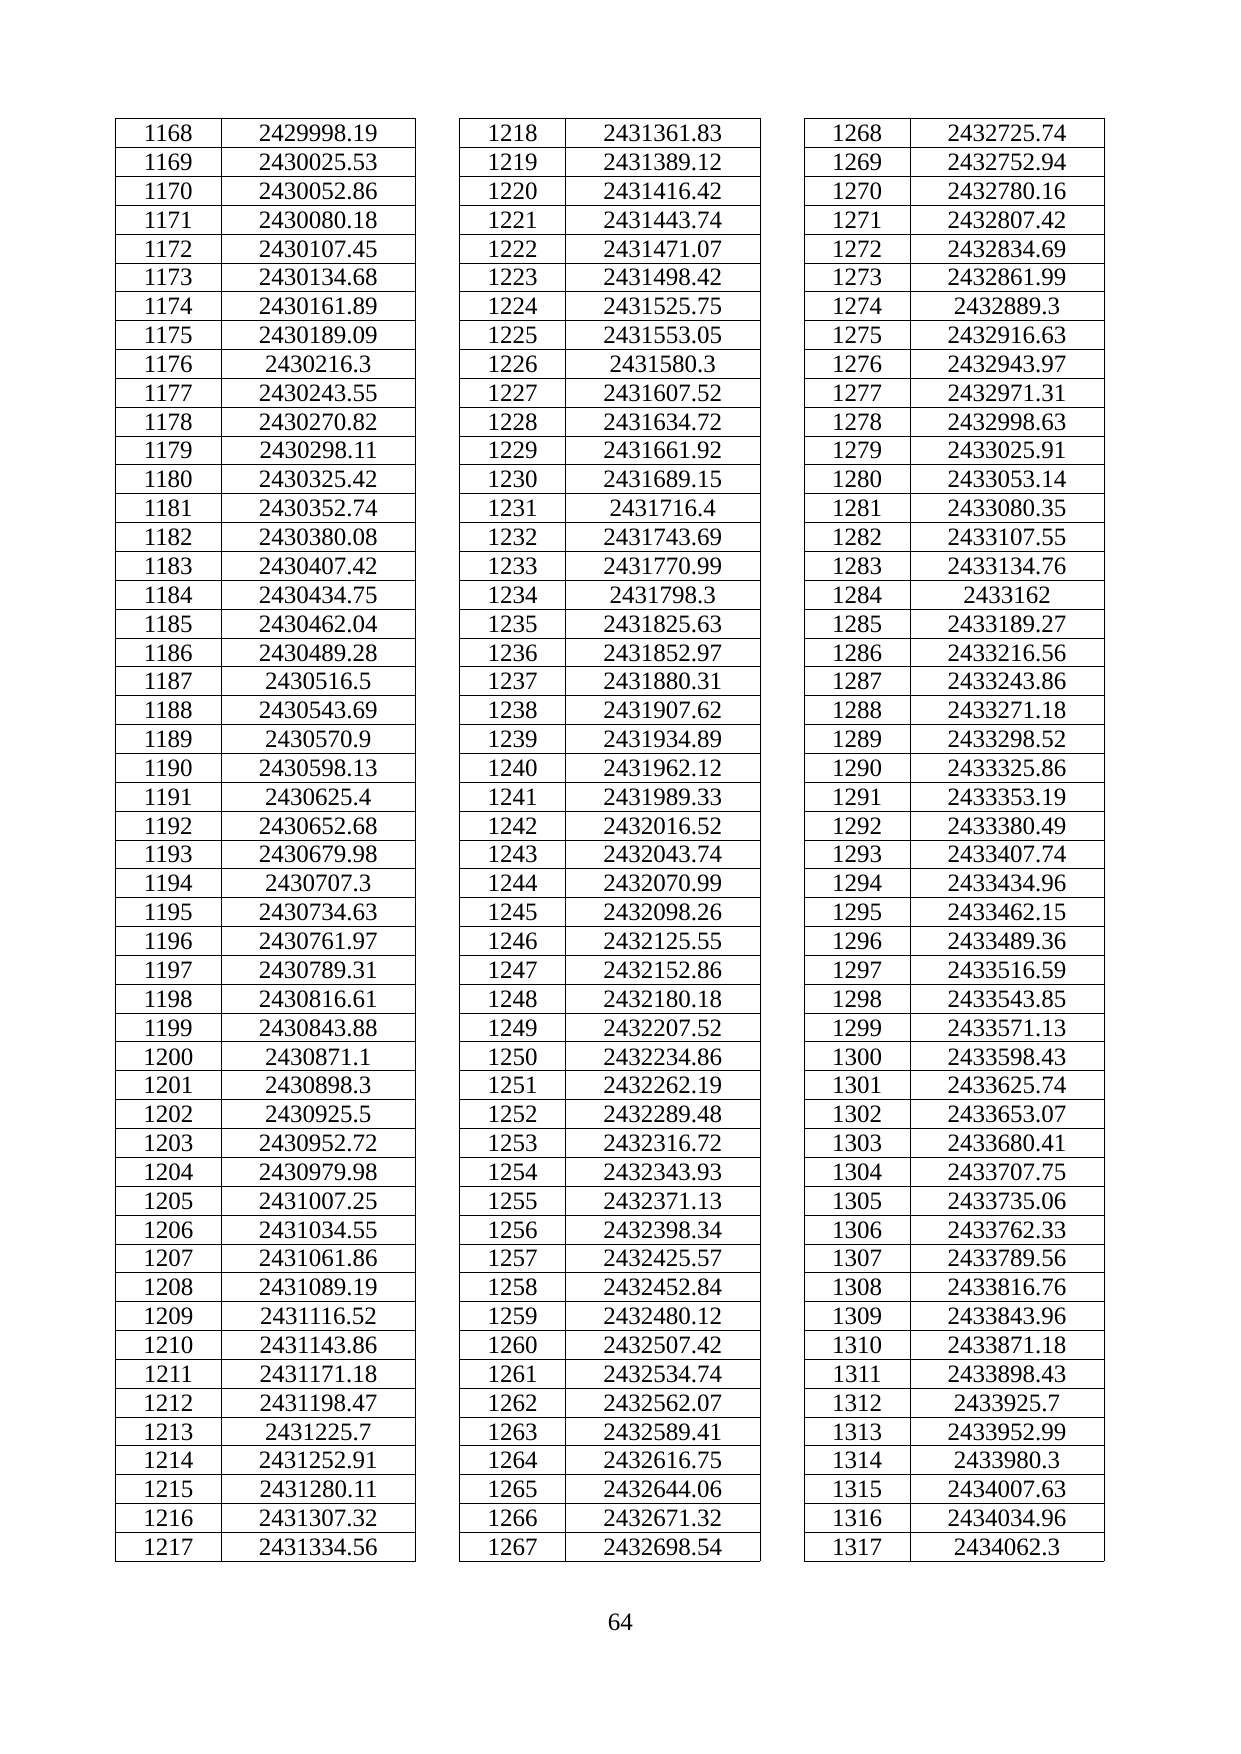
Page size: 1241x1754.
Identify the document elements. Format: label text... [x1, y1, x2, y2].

table_cell 2431007.25 [222, 1187, 415, 1214]
table_cell 1291 [805, 783, 910, 811]
table_cell 1293 [805, 841, 910, 868]
table_cell 2430707.3 [222, 869, 415, 897]
table_cell 2431252.91 [222, 1446, 415, 1474]
table_cell 1227 [460, 379, 565, 407]
table_cell 2431580.3 [566, 350, 760, 378]
table_cell 1243 [460, 841, 565, 868]
table_cell 1210 [116, 1331, 221, 1359]
table_cell 1177 [116, 379, 221, 407]
table_cell 1297 [805, 956, 910, 984]
table_cell 2432943.97 [911, 350, 1104, 378]
table_cell 1203 [116, 1129, 221, 1157]
table_cell 1217 [116, 1533, 221, 1561]
table_cell 1179 [116, 437, 221, 464]
table_cell 1236 [460, 639, 565, 666]
table_cell 2431907.62 [566, 696, 760, 724]
table_cell 1171 [116, 206, 221, 233]
table_cell 1196 [116, 927, 221, 955]
table_cell 2430407.42 [222, 552, 415, 580]
table_cell 1221 [460, 206, 565, 233]
table_cell 1222 [460, 235, 565, 262]
table_cell 1220 [460, 177, 565, 205]
table_cell 2433625.74 [911, 1071, 1104, 1099]
table_cell 2433925.7 [911, 1389, 1104, 1417]
table_cell 2430161.89 [222, 292, 415, 320]
table_cell 2430325.42 [222, 465, 415, 493]
table_cell 2430598.13 [222, 754, 415, 782]
table_cell 1195 [116, 898, 221, 926]
table_cell 1209 [116, 1302, 221, 1330]
table_cell 2432725.74 [911, 119, 1104, 147]
table_cell 2430843.88 [222, 1014, 415, 1041]
table_cell 2431716.4 [566, 494, 760, 522]
table_cell 2434007.63 [911, 1475, 1104, 1503]
table_cell 1299 [805, 1014, 910, 1041]
table_cell 2434062.3 [911, 1533, 1104, 1561]
table_cell 2431225.7 [222, 1418, 415, 1445]
table_cell 1224 [460, 292, 565, 320]
table_cell 1214 [116, 1446, 221, 1474]
table_cell 1232 [460, 523, 565, 551]
table_cell 1308 [805, 1273, 910, 1301]
table_cell 1186 [116, 639, 221, 666]
table_cell 2432861.99 [911, 264, 1104, 291]
table_cell 1246 [460, 927, 565, 955]
table_cell 1262 [460, 1389, 565, 1417]
table_cell 1266 [460, 1504, 565, 1532]
table_cell 1284 [805, 581, 910, 609]
table_cell 2433353.19 [911, 783, 1104, 811]
table_cell 2433816.76 [911, 1273, 1104, 1301]
table_cell 2433653.07 [911, 1100, 1104, 1128]
table_cell 2431061.86 [222, 1245, 415, 1272]
table_cell 1185 [116, 610, 221, 637]
table_cell 1183 [116, 552, 221, 580]
table_cell 2431661.92 [566, 437, 760, 464]
table_cell 2430189.09 [222, 321, 415, 349]
table_cell 2431307.32 [222, 1504, 415, 1532]
table_cell 2431798.3 [566, 581, 760, 609]
table_cell 2433843.96 [911, 1302, 1104, 1330]
table_cell 2432343.93 [566, 1158, 760, 1186]
table_cell 2432016.52 [566, 812, 760, 839]
table_cell 2433735.06 [911, 1187, 1104, 1214]
table_cell 2432644.06 [566, 1475, 760, 1503]
table_cell 1285 [805, 610, 910, 637]
table_cell 1276 [805, 350, 910, 378]
table_cell 1304 [805, 1158, 910, 1186]
table_cell 1257 [460, 1245, 565, 1272]
table_cell 1248 [460, 985, 565, 1013]
table_cell 2433407.74 [911, 841, 1104, 868]
table_cell 1309 [805, 1302, 910, 1330]
table_cell 2430898.3 [222, 1071, 415, 1099]
table_cell 1204 [116, 1158, 221, 1186]
table_cell 1264 [460, 1446, 565, 1474]
table_cell 2430270.82 [222, 408, 415, 436]
table_cell 2432889.3 [911, 292, 1104, 320]
table_cell 1303 [805, 1129, 910, 1157]
table_cell 2433489.36 [911, 927, 1104, 955]
table_cell 1242 [460, 812, 565, 839]
table_cell 2430107.45 [222, 235, 415, 262]
table_cell 2432671.32 [566, 1504, 760, 1532]
table_cell 1184 [116, 581, 221, 609]
table_cell 1235 [460, 610, 565, 637]
table_cell 2430216.3 [222, 350, 415, 378]
table_cell 2430652.68 [222, 812, 415, 839]
table_cell 1281 [805, 494, 910, 522]
table_cell 1274 [805, 292, 910, 320]
table_cell 2430298.11 [222, 437, 415, 464]
table_cell 2432834.69 [911, 235, 1104, 262]
table_cell 1238 [460, 696, 565, 724]
table_cell 1244 [460, 869, 565, 897]
table_cell 1256 [460, 1216, 565, 1243]
table_cell 2431171.18 [222, 1360, 415, 1388]
table_cell 2432780.16 [911, 177, 1104, 205]
table_cell 1268 [805, 119, 910, 147]
table_cell 1240 [460, 754, 565, 782]
table_cell 1254 [460, 1158, 565, 1186]
table_cell 2430979.98 [222, 1158, 415, 1186]
table_cell 1290 [805, 754, 910, 782]
table_cell 2431743.69 [566, 523, 760, 551]
table_cell 2433243.86 [911, 667, 1104, 695]
table_cell 1269 [805, 148, 910, 176]
table_cell 2432043.74 [566, 841, 760, 868]
table_cell 2432916.63 [911, 321, 1104, 349]
table_cell 2433134.76 [911, 552, 1104, 580]
table_cell 1312 [805, 1389, 910, 1417]
table_cell 2431989.33 [566, 783, 760, 811]
table_cell 2433380.49 [911, 812, 1104, 839]
table_cell 1228 [460, 408, 565, 436]
table_cell 2433462.15 [911, 898, 1104, 926]
table_cell 1211 [116, 1360, 221, 1388]
table_cell 2433271.18 [911, 696, 1104, 724]
table_cell 1261 [460, 1360, 565, 1388]
table_cell 1212 [116, 1389, 221, 1417]
table_cell 2431116.52 [222, 1302, 415, 1330]
table_cell 1272 [805, 235, 910, 262]
table_cell 1286 [805, 639, 910, 666]
table_cell 2433707.75 [911, 1158, 1104, 1186]
table_cell 1245 [460, 898, 565, 926]
table_cell 2431634.72 [566, 408, 760, 436]
table_cell 2430352.74 [222, 494, 415, 522]
table_cell 1172 [116, 235, 221, 262]
table_cell 2433871.18 [911, 1331, 1104, 1359]
table_cell 1253 [460, 1129, 565, 1157]
table_cell 2431880.31 [566, 667, 760, 695]
table_cell 2433189.27 [911, 610, 1104, 637]
table_cell 1313 [805, 1418, 910, 1445]
table_cell 2430080.18 [222, 206, 415, 233]
table_cell 1247 [460, 956, 565, 984]
table_cell 1287 [805, 667, 910, 695]
table_cell 2430734.63 [222, 898, 415, 926]
table_cell 1169 [116, 148, 221, 176]
table_cell 2432616.75 [566, 1446, 760, 1474]
table_cell 1279 [805, 437, 910, 464]
table_cell 2431852.97 [566, 639, 760, 666]
table_cell 2433025.91 [911, 437, 1104, 464]
table_cell 2431770.99 [566, 552, 760, 580]
table_cell 2433298.52 [911, 725, 1104, 753]
table_cell 2430570.9 [222, 725, 415, 753]
table_cell 2432807.42 [911, 206, 1104, 233]
table_cell 2432562.07 [566, 1389, 760, 1417]
table_cell 2430052.86 [222, 177, 415, 205]
table_cell 1283 [805, 552, 910, 580]
table_cell 2432371.13 [566, 1187, 760, 1214]
table_cell 2431471.07 [566, 235, 760, 262]
table_cell 2431143.86 [222, 1331, 415, 1359]
table_cell 2433762.33 [911, 1216, 1104, 1243]
table_cell 2433107.55 [911, 523, 1104, 551]
table_cell 2432125.55 [566, 927, 760, 955]
table_cell 1275 [805, 321, 910, 349]
table_cell 1277 [805, 379, 910, 407]
table_cell 1197 [116, 956, 221, 984]
table_cell 2431334.56 [222, 1533, 415, 1561]
table_cell 2430925.5 [222, 1100, 415, 1128]
table_cell 1199 [116, 1014, 221, 1041]
table_cell 2433080.35 [911, 494, 1104, 522]
table_cell 2432534.74 [566, 1360, 760, 1388]
table_cell 1289 [805, 725, 910, 753]
table_cell 1192 [116, 812, 221, 839]
table_cell 2434034.96 [911, 1504, 1104, 1532]
table_cell 1241 [460, 783, 565, 811]
table_cell 2432480.12 [566, 1302, 760, 1330]
table_cell 2432316.72 [566, 1129, 760, 1157]
table_cell 2431962.12 [566, 754, 760, 782]
table_cell 1250 [460, 1042, 565, 1070]
table_cell 2433680.41 [911, 1129, 1104, 1157]
table_cell 2431280.11 [222, 1475, 415, 1503]
table_cell 2430462.04 [222, 610, 415, 637]
table_cell 2431089.19 [222, 1273, 415, 1301]
table_cell 2432752.94 [911, 148, 1104, 176]
table_cell 1173 [116, 264, 221, 291]
table_cell 1180 [116, 465, 221, 493]
table_cell 1188 [116, 696, 221, 724]
table_cell 2431607.52 [566, 379, 760, 407]
table_cell 2431389.12 [566, 148, 760, 176]
table_cell 2433952.99 [911, 1418, 1104, 1445]
table_cell 2432207.52 [566, 1014, 760, 1041]
table_cell 1215 [116, 1475, 221, 1503]
table_cell 2430761.97 [222, 927, 415, 955]
table_cell 2432070.99 [566, 869, 760, 897]
table_cell 2432098.26 [566, 898, 760, 926]
table_cell 1265 [460, 1475, 565, 1503]
table_cell 1301 [805, 1071, 910, 1099]
table_cell 2431443.74 [566, 206, 760, 233]
table_cell 1187 [116, 667, 221, 695]
table_cell 2431525.75 [566, 292, 760, 320]
table_cell 1314 [805, 1446, 910, 1474]
table_cell 1198 [116, 985, 221, 1013]
table_cell 1310 [805, 1331, 910, 1359]
table_cell 2433434.96 [911, 869, 1104, 897]
table_cell 2432234.86 [566, 1042, 760, 1070]
table_cell 1292 [805, 812, 910, 839]
table_cell 1207 [116, 1245, 221, 1272]
table_cell 2432289.48 [566, 1100, 760, 1128]
table_cell 1288 [805, 696, 910, 724]
table_cell 1193 [116, 841, 221, 868]
table_cell 2431553.05 [566, 321, 760, 349]
table_cell 1305 [805, 1187, 910, 1214]
table_cell 1189 [116, 725, 221, 753]
table_cell 1226 [460, 350, 565, 378]
table_cell 2432398.34 [566, 1216, 760, 1243]
table_cell 1298 [805, 985, 910, 1013]
table_cell 1223 [460, 264, 565, 291]
table_cell 2432589.41 [566, 1418, 760, 1445]
table_cell 2430489.28 [222, 639, 415, 666]
table_cell 1316 [805, 1504, 910, 1532]
table_cell 1205 [116, 1187, 221, 1214]
table_cell 1233 [460, 552, 565, 580]
table_cell 1230 [460, 465, 565, 493]
table_cell 1190 [116, 754, 221, 782]
table_cell 1300 [805, 1042, 910, 1070]
table_cell 1194 [116, 869, 221, 897]
table_cell 2430434.75 [222, 581, 415, 609]
table_cell 1219 [460, 148, 565, 176]
table_cell 2432425.57 [566, 1245, 760, 1272]
table_cell 2433053.14 [911, 465, 1104, 493]
table_cell 1311 [805, 1360, 910, 1388]
table_cell 1191 [116, 783, 221, 811]
table_cell 1255 [460, 1187, 565, 1214]
table_cell 1202 [116, 1100, 221, 1128]
table_cell 2431198.47 [222, 1389, 415, 1417]
table_cell 1174 [116, 292, 221, 320]
table_cell 2430816.61 [222, 985, 415, 1013]
table_cell 1234 [460, 581, 565, 609]
table_cell 2433516.59 [911, 956, 1104, 984]
table_cell 1168 [116, 119, 221, 147]
table_cell 2431934.89 [566, 725, 760, 753]
table_cell 2429998.19 [222, 119, 415, 147]
table_cell 1216 [116, 1504, 221, 1532]
table_cell 2432452.84 [566, 1273, 760, 1301]
table_cell 2433571.13 [911, 1014, 1104, 1041]
table_cell 1252 [460, 1100, 565, 1128]
table_cell 2432971.31 [911, 379, 1104, 407]
table_cell 1170 [116, 177, 221, 205]
table_cell 2432698.54 [566, 1533, 760, 1561]
table_cell 1259 [460, 1302, 565, 1330]
table_cell 2430952.72 [222, 1129, 415, 1157]
table_cell 2430243.55 [222, 379, 415, 407]
table_cell 2433325.86 [911, 754, 1104, 782]
table_cell 1306 [805, 1216, 910, 1243]
table_cell 2433898.43 [911, 1360, 1104, 1388]
table_cell 2430789.31 [222, 956, 415, 984]
table_cell 1213 [116, 1418, 221, 1445]
table_cell 2432262.19 [566, 1071, 760, 1099]
table_cell 2433598.43 [911, 1042, 1104, 1070]
table_cell 1260 [460, 1331, 565, 1359]
table_cell 1315 [805, 1475, 910, 1503]
table_cell 1206 [116, 1216, 221, 1243]
table_cell 1249 [460, 1014, 565, 1041]
table_cell 2432507.42 [566, 1331, 760, 1359]
table_cell 2433543.85 [911, 985, 1104, 1013]
table_cell 1280 [805, 465, 910, 493]
table_cell 2432152.86 [566, 956, 760, 984]
table_cell 2430679.98 [222, 841, 415, 868]
table_cell 2433216.56 [911, 639, 1104, 666]
table_cell 1208 [116, 1273, 221, 1301]
table_cell 2431034.55 [222, 1216, 415, 1243]
table_cell 2431498.42 [566, 264, 760, 291]
table_cell 1225 [460, 321, 565, 349]
table_cell 2431361.83 [566, 119, 760, 147]
table_cell 1270 [805, 177, 910, 205]
table_cell 1282 [805, 523, 910, 551]
table_cell 1294 [805, 869, 910, 897]
table_cell 1273 [805, 264, 910, 291]
table_cell 1296 [805, 927, 910, 955]
table_cell 2430134.68 [222, 264, 415, 291]
table_cell 1231 [460, 494, 565, 522]
table_cell 2431416.42 [566, 177, 760, 205]
table_cell 2430380.08 [222, 523, 415, 551]
table_cell 1181 [116, 494, 221, 522]
table_cell 2431689.15 [566, 465, 760, 493]
table_cell 2432998.63 [911, 408, 1104, 436]
table_cell 1178 [116, 408, 221, 436]
table_cell 1317 [805, 1533, 910, 1561]
table_cell 1267 [460, 1533, 565, 1561]
table_cell 2430871.1 [222, 1042, 415, 1070]
table_cell 1182 [116, 523, 221, 551]
table_cell 1302 [805, 1100, 910, 1128]
table_cell 1295 [805, 898, 910, 926]
table_cell 1176 [116, 350, 221, 378]
table_cell 1237 [460, 667, 565, 695]
table_cell 1218 [460, 119, 565, 147]
table_cell 2430625.4 [222, 783, 415, 811]
table_cell 2430543.69 [222, 696, 415, 724]
table_cell 2433162 [911, 581, 1104, 609]
table_cell 1271 [805, 206, 910, 233]
table_cell 2432180.18 [566, 985, 760, 1013]
table_cell 1229 [460, 437, 565, 464]
table_cell 1175 [116, 321, 221, 349]
table_cell 1263 [460, 1418, 565, 1445]
table_cell 2431825.63 [566, 610, 760, 637]
table_cell 1307 [805, 1245, 910, 1272]
table_cell 1239 [460, 725, 565, 753]
table_cell 2433789.56 [911, 1245, 1104, 1272]
table_cell 1258 [460, 1273, 565, 1301]
table_cell 2430516.5 [222, 667, 415, 695]
table_cell 1251 [460, 1071, 565, 1099]
table_cell 1200 [116, 1042, 221, 1070]
table_cell 2430025.53 [222, 148, 415, 176]
table_cell 1278 [805, 408, 910, 436]
table_cell 2433980.3 [911, 1446, 1104, 1474]
table_cell 1201 [116, 1071, 221, 1099]
